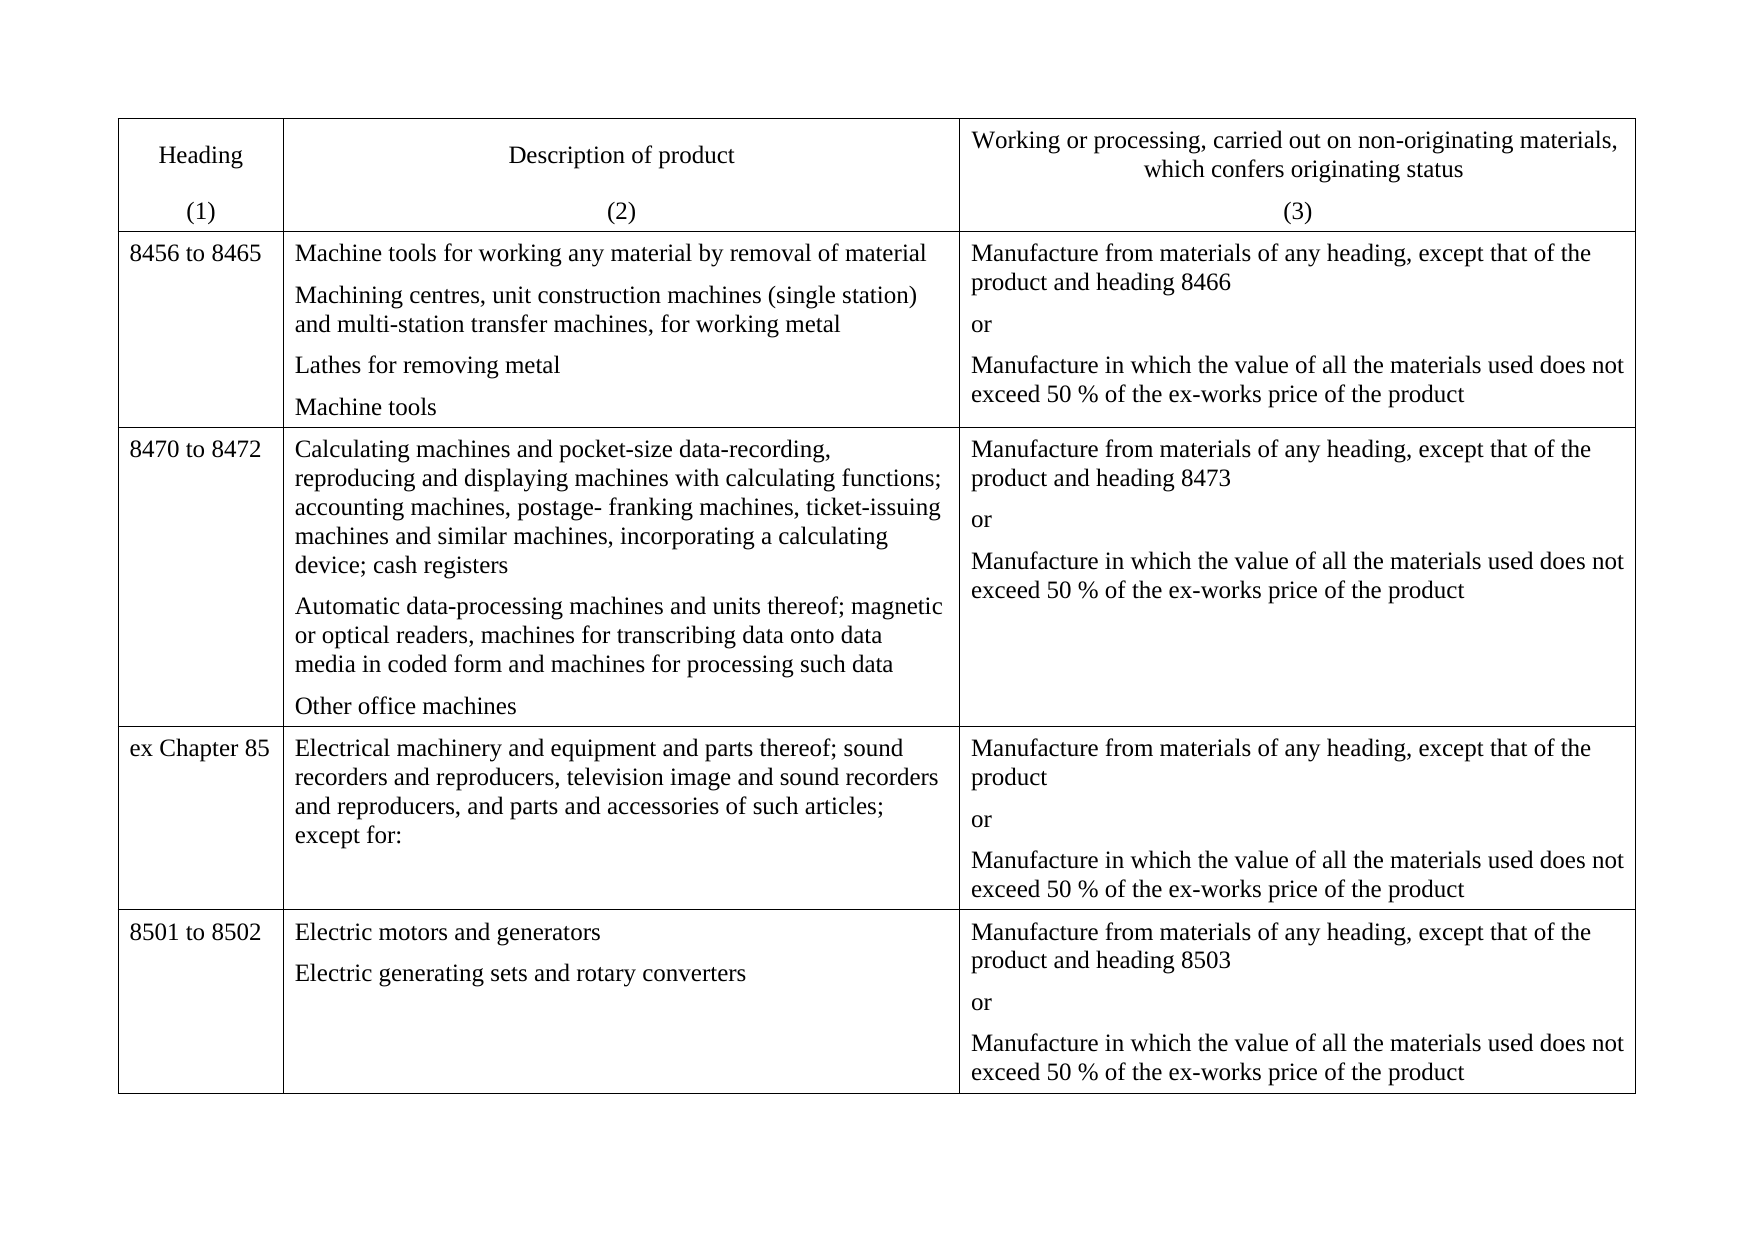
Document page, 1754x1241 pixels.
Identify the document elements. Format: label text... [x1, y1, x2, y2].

table_header Working or processing, carried out on non‑originating materials, which confers originating status [960, 119, 1635, 189]
table_cell Calculating machines and pocket-size data-recording, reproducing and displaying machines with calculating functions; accounting machines, postage- franking machines, ticket-issuing machines and similar machines, incorporating a calculating device; cash registers Automatic data-processing machines and units thereof; magnetic or optical readers, machines for transcribing data onto data media in coded form and machines for processing such data Other office machines [284, 428, 959, 726]
table_cell (3) [960, 190, 1635, 231]
table_cell 8501 to 8502 [119, 910, 283, 1093]
table_cell 8456 to 8465 [119, 232, 283, 427]
table_cell Manufacture from materials of any heading, except that of the product or Manufacture in which the value of all the materials used does not exceed 50 % of the ex-works price of the product [960, 727, 1635, 909]
table_cell Electric motors and generators Electric generating sets and rotary converters [284, 910, 959, 1093]
table_cell ex Chapter 85 [119, 727, 283, 909]
table_cell (1) [119, 190, 283, 231]
table_header Description of product [284, 119, 959, 189]
table_cell 8470 to 8472 [119, 428, 283, 726]
table_cell Manufacture from materials of any heading, except that of the product and heading 8503 or Manufacture in which the value of all the materials used does not exceed 50 % of the ex-works price of the product [960, 910, 1635, 1093]
table_cell Electrical machinery and equipment and parts thereof; sound recorders and reproducers, television image and sound recorders and reproducers, and parts and accessories of such articles; except for: [284, 727, 959, 909]
table_cell Machine tools for working any material by removal of material Machining centres, unit construction machines (single station) and multi-station transfer machines, for working metal Lathes for removing metal Machine tools [284, 232, 959, 427]
table_cell Manufacture from materials of any heading, except that of the product and heading 8466 or Manufacture in which the value of all the materials used does not exceed 50 % of the ex-works price of the product [960, 232, 1635, 427]
table_cell Manufacture from materials of any heading, except that of the product and heading 8473 or Manufacture in which the value of all the materials used does not exceed 50 % of the ex-works price of the product [960, 428, 1635, 726]
table_cell (2) [284, 190, 959, 231]
table_header Heading [119, 119, 283, 189]
